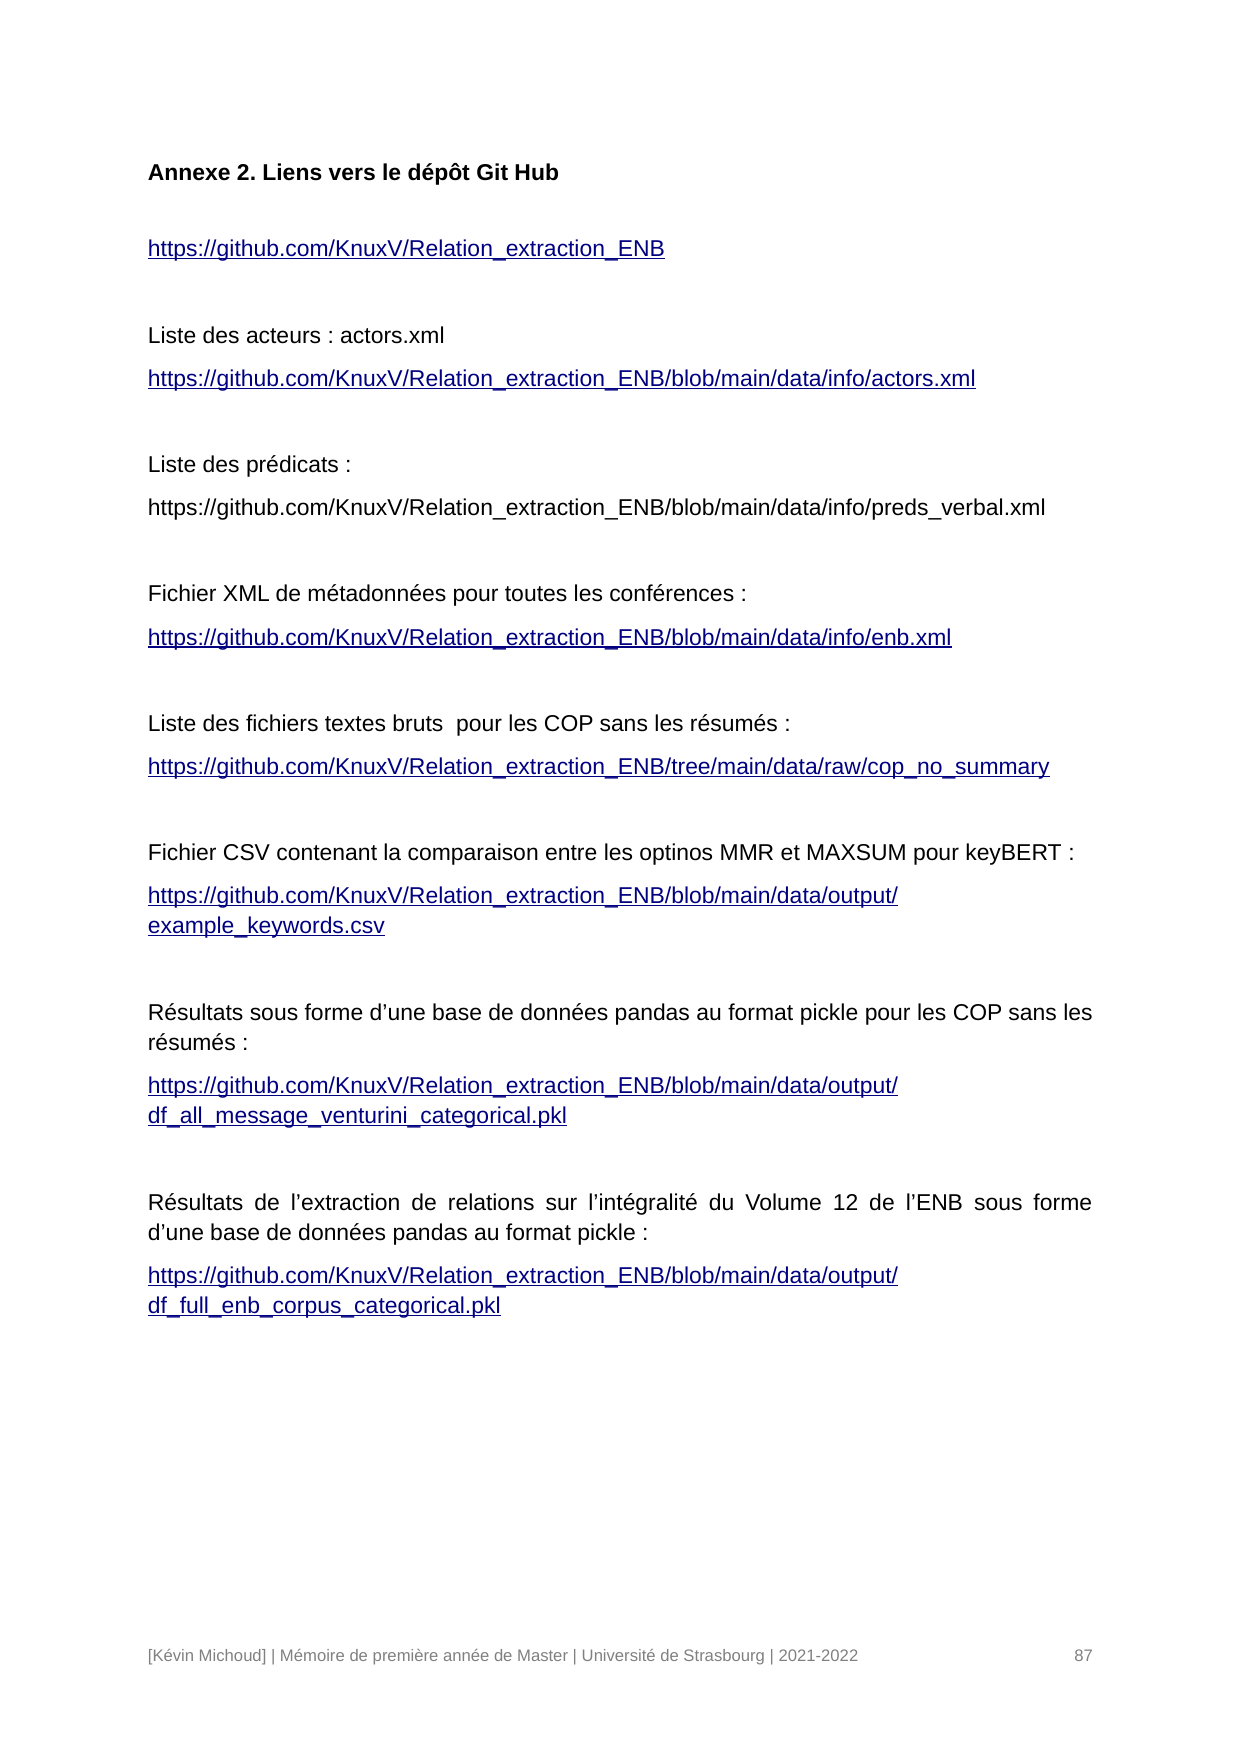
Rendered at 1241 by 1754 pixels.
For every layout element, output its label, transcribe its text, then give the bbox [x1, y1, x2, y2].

text Liste des fichiers textes bruts pour les COP sans les résumés : [148, 710, 1093, 736]
text https://github.com/KnuxV/Relation_extraction_ENB/tree/main/data/raw/cop_no_summary [148, 753, 1093, 779]
text Résultats sous forme d’une base de données pandas au format pickle pour les COP sans les résumés : [148, 999, 1093, 1055]
text Liste des acteurs : actors.xml [148, 322, 1093, 348]
text https://github.com/KnuxV/Relation_extraction_ENB/blob/main/data/output/df_all_message_venturini_categorical.pkl [148, 1072, 1093, 1128]
text https://github.com/KnuxV/Relation_extraction_ENB/blob/main/data/output/df_full_enb_corpus_categorical.pkl [148, 1262, 1093, 1318]
text https://github.com/KnuxV/Relation_extraction_ENB/blob/main/data/info/actors.xml [148, 365, 1093, 391]
text Fichier XML de métadonnées pour toutes les conférences : [148, 580, 1093, 607]
text https://github.com/KnuxV/Relation_extraction_ENB/blob/main/data/output/example_keywords.csv [148, 882, 1093, 939]
subtitle Annexe 2. Liens vers le dépôt Git Hub [148, 159, 1093, 186]
text Résultats de l’extraction de relations sur l’intégralité du Volume 12 de l’ENB sous forme d’une base de données pandas au format pickle : [148, 1188, 1093, 1245]
text https://github.com/KnuxV/Relation_extraction_ENB/blob/main/data/info/enb.xml [148, 623, 1093, 650]
text Fichier CSV contenant la comparaison entre les optinos MMR et MAXSUM pour keyBERT : [148, 839, 1093, 865]
text https://github.com/KnuxV/Relation_extraction_ENB/blob/main/data/info/preds_verbal.xml [148, 494, 1093, 520]
text Liste des prédicats : [148, 451, 1093, 477]
text https://github.com/KnuxV/Relation_extraction_ENB [148, 235, 1093, 262]
